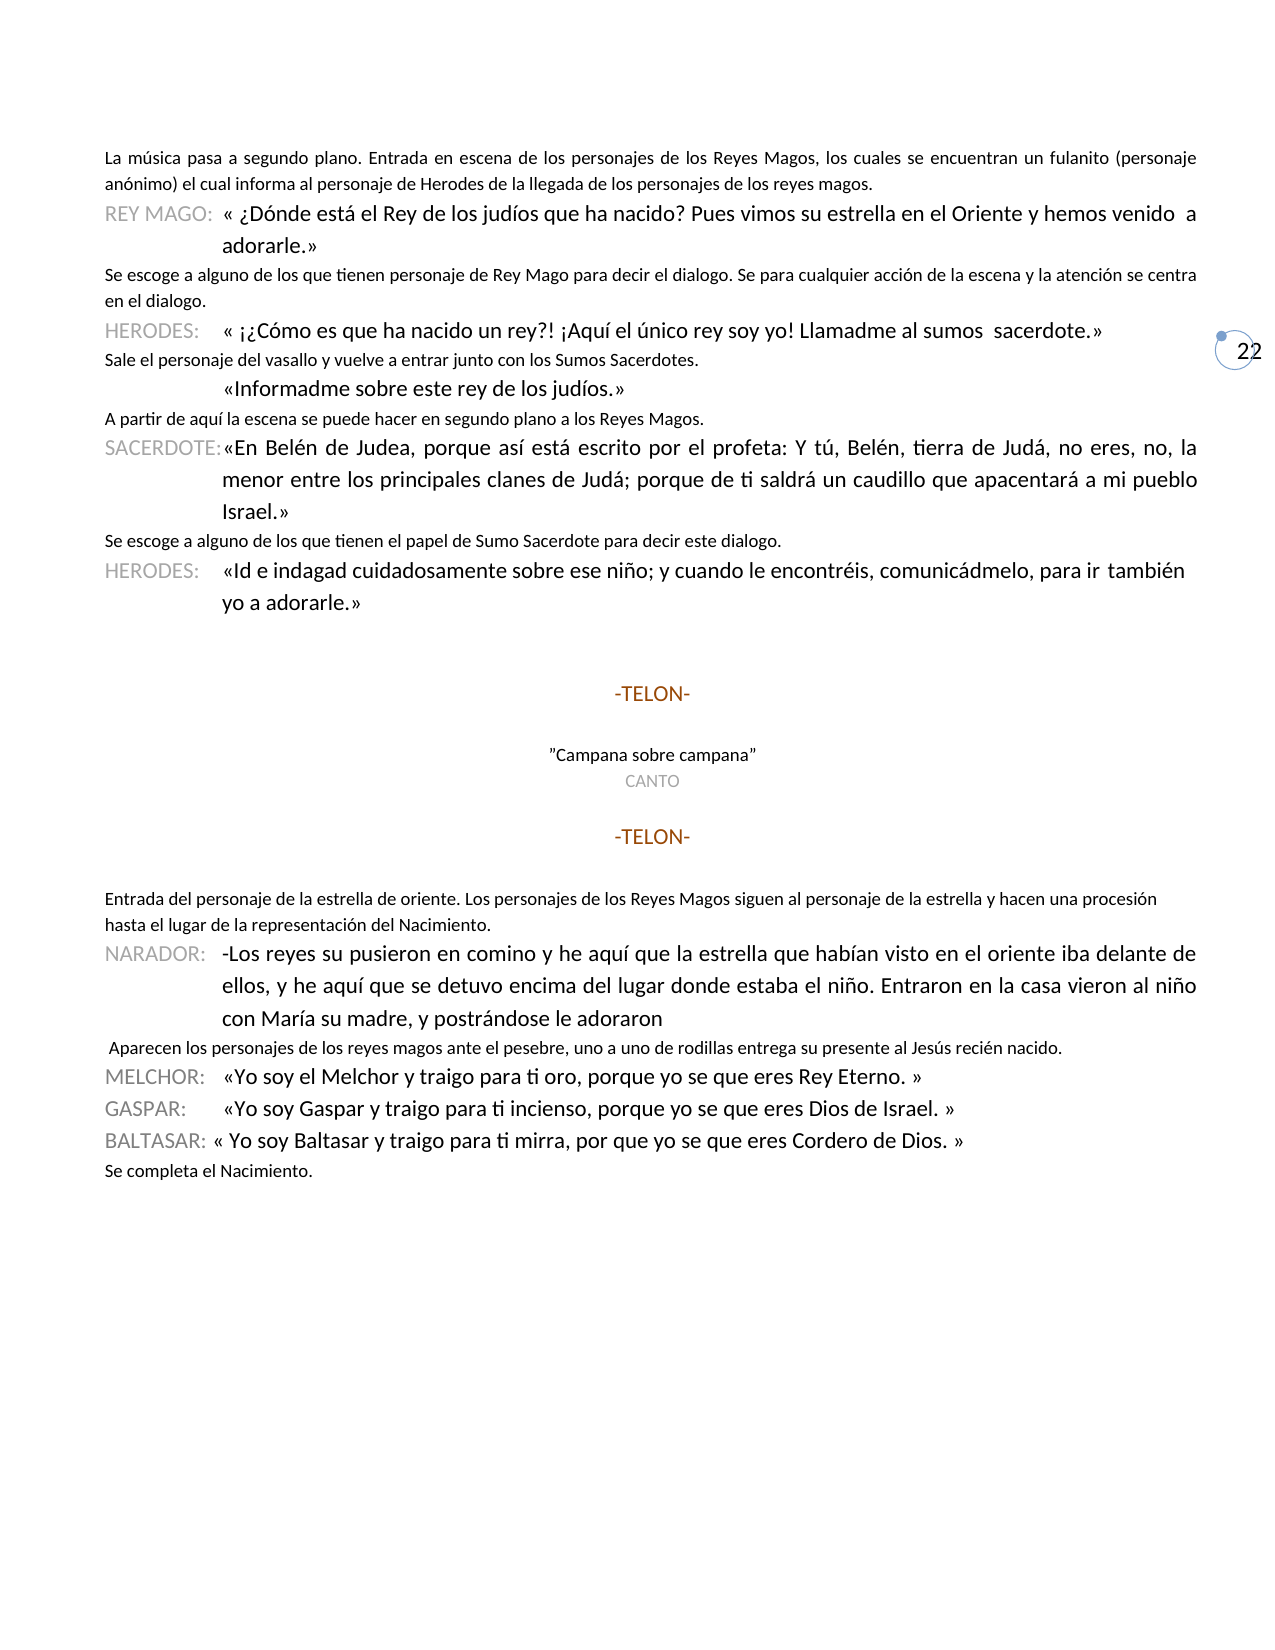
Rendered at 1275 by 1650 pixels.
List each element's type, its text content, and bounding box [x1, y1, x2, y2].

text A partir de aquí la escena se puede hacer en segundo plano a los Reyes Magos. [104, 407, 1200, 429]
text Se completa el Nacimiento. [104, 1159, 1200, 1182]
text NARADOR: -Los reyes su pusieron en comino y he aquí que la estrella que habían visto en el oriente iba delante de ellos, y he aquí que se detuvo encima del lugar donde estaba el niño. Entraron en la casa vieron al niño con María su madre, y postrándose le adoraron [104, 939, 1200, 1032]
text SACERDOTE: «En Belén de Judea, porque así está escrito por el profeta: Y tú, Belén, tierra de Judá, no eres, no, la menor entre los principales clanes de Judá; porque de ti saldrá un caudillo que apacentará a mi pueblo Israel.» [104, 433, 1200, 525]
text La música pasa a segundo plano. Entrada en escena de los personajes de los Reyes Magos, los cuales se encuentran un fulanito (personaje anónimo) el cual informa al personaje de Herodes de la llegada de los personajes de los reyes magos. [104, 146, 1200, 195]
text «Informadme sobre este rey de los judíos.» [104, 374, 1200, 402]
text HERODES: «Id e indagad cuidadosamente sobre ese niño; y cuando le encontréis, comunicádmelo, para ir también yo a adorarle.» [104, 556, 1200, 616]
text Entrada del personaje de la estrella de oriente. Los personajes de los Reyes Magos siguen al personaje de la estrella y hacen una procesión hasta el lugar de la representación del Nacimiento. [104, 887, 1200, 936]
text -TELON- [104, 679, 1200, 707]
text GASPAR: «Yo soy Gaspar y traigo para ti incienso, porque yo se que eres Dios de Israel. » [104, 1094, 1200, 1122]
text REY MAGO: « ¿Dónde está el Rey de los judíos que ha nacido? Pues vimos su estrella en el Oriente y hemos venido a adorarle.» [104, 199, 1200, 259]
text CANTO [104, 769, 1200, 792]
text ”Campana sobre campana” [104, 743, 1200, 766]
text -TELON- [104, 822, 1200, 850]
text Sale el personaje del vasallo y vuelve a entrar junto con los Sumos Sacerdotes. [104, 348, 1200, 371]
text Se escoge a alguno de los que tienen personaje de Rey Mago para decir el dialogo. Se para cualquier acción de la escena y la atención se centra en el dialogo. [104, 263, 1200, 312]
text MELCHOR: «Yo soy el Melchor y traigo para ti oro, porque yo se que eres Rey Eterno. » [104, 1062, 1200, 1090]
text HERODES: « ¡¿Cómo es que ha nacido un rey?! ¡Aquí el único rey soy yo! Llamadme al sumos sacerdote.» [104, 316, 1200, 344]
text Aparecen los personajes de los reyes magos ante el pesebre, uno a uno de rodillas entrega su presente al Jesús recién nacido. [75, 1036, 1200, 1059]
text Se escoge a alguno de los que tienen el papel de Sumo Sacerdote para decir este dialogo. [104, 529, 1200, 552]
text BALTASAR: « Yo soy Baltasar y traigo para ti mirra, por que yo se que eres Cordero de Dios. » [104, 1127, 1200, 1155]
